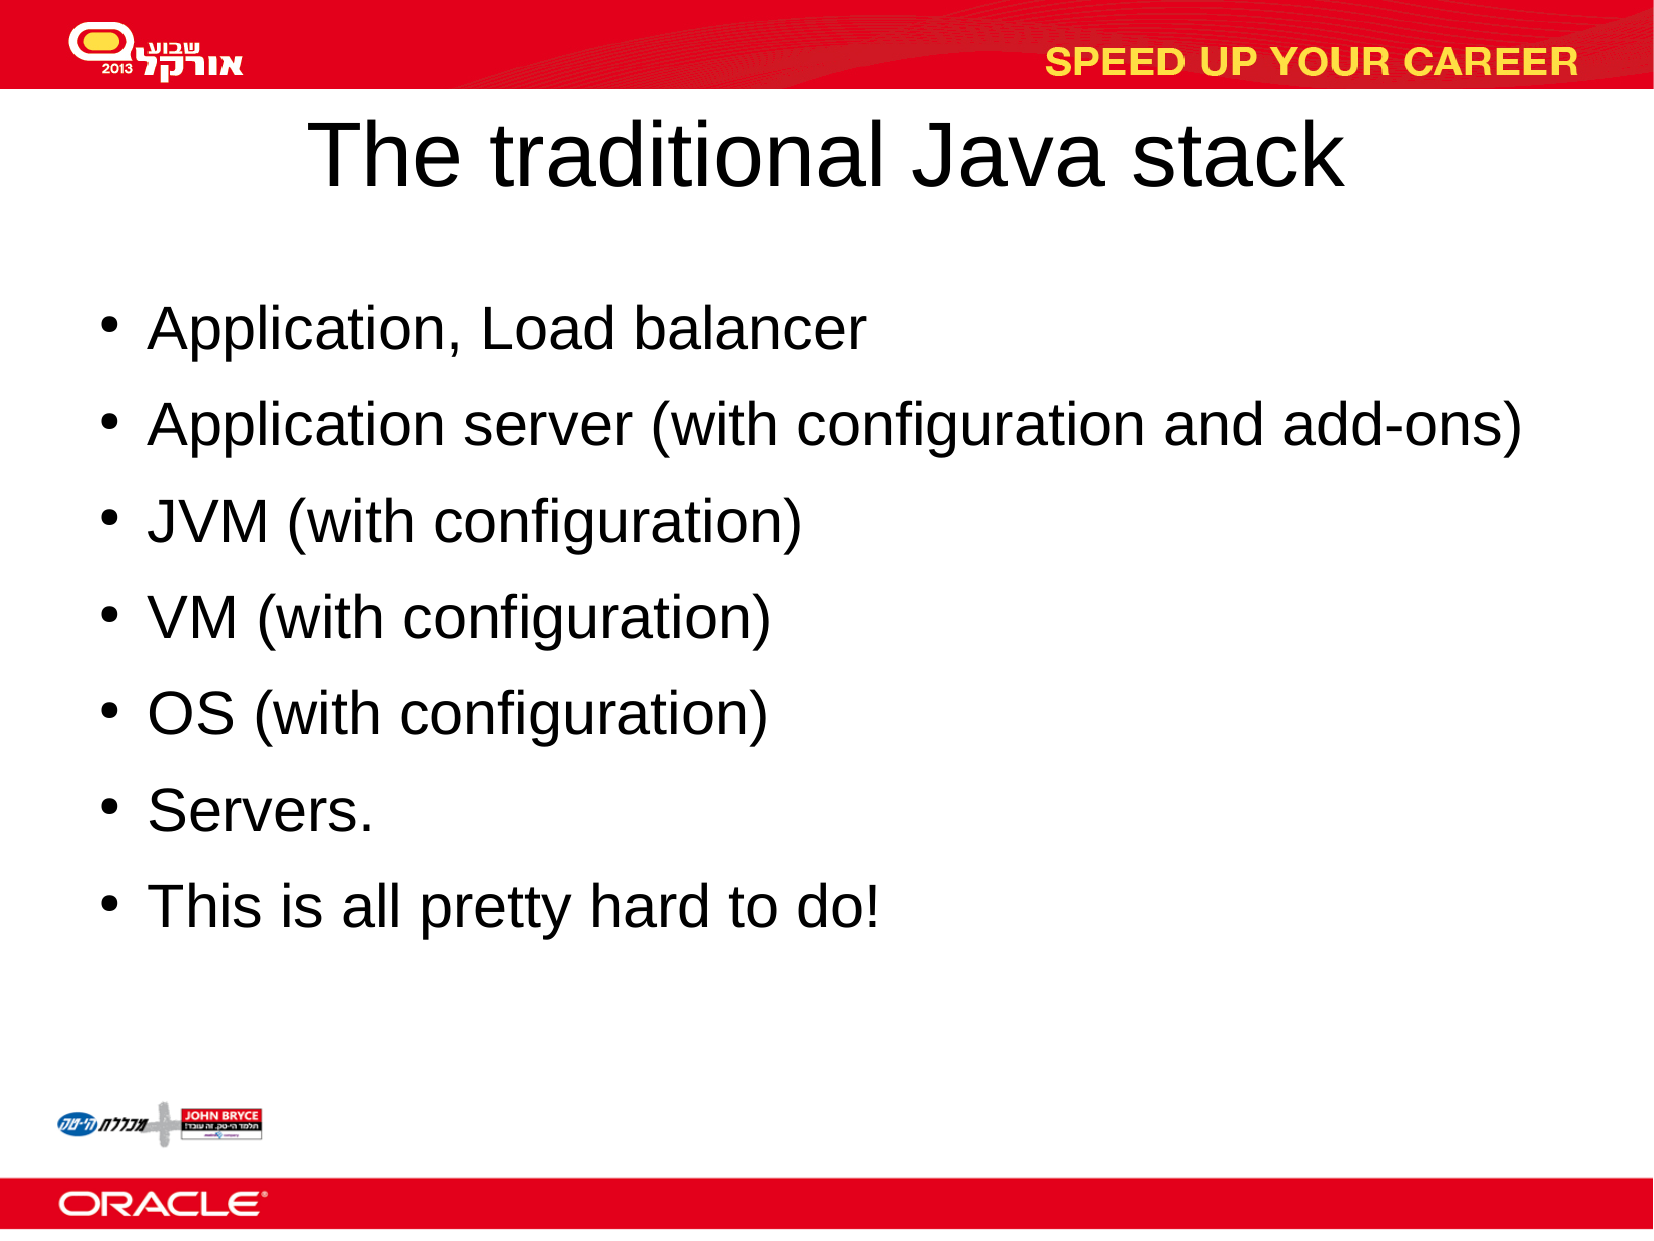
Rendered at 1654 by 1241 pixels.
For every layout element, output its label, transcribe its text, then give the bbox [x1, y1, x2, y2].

picture [0, 1087, 1653, 1240]
title The traditional Java stack [82, 49, 1571, 257]
list Application, Load balancer Application server (with configuration and add-ons) JVM (with configuration) VM (with configuration) OS (with configuration) Servers. This is all pretty hard to do! [82, 290, 1538, 1010]
picture [0, 0, 1654, 89]
